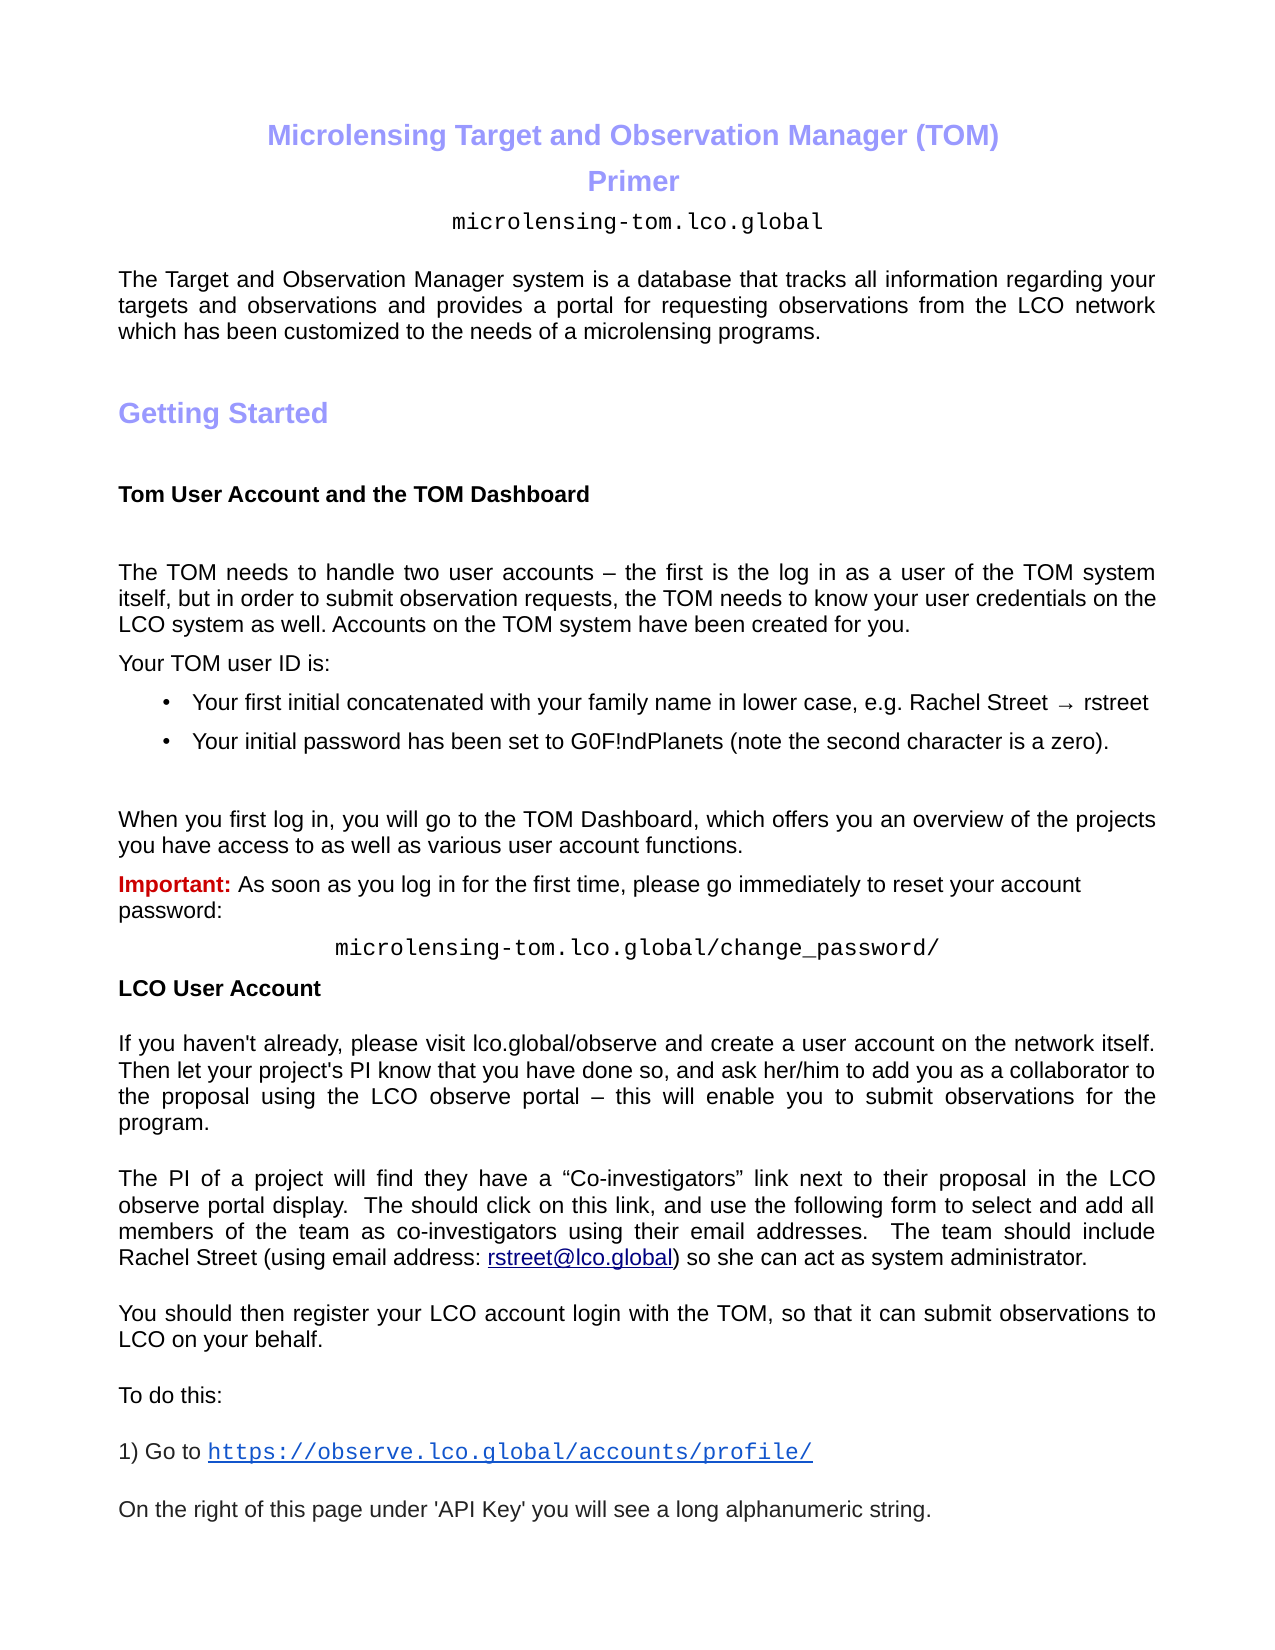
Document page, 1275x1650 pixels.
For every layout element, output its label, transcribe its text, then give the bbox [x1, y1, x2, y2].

text On the right of this page under 'API Key' you will see a long alphanumeric string. [118, 1496, 1157, 1522]
text Important: As soon as you log in for the first time, please go immediately to reset your account password: [118, 871, 1157, 923]
text If you haven't already, please visit lco.global/observe and create a user account on the network itself. Then let your project's PI know that you have done so, and ask her/him to add you as a collaborator to the proposal using the LCO observe portal – this will enable you to submit observations for the program. [118, 1030, 1157, 1136]
text Getting Started [118, 396, 1157, 429]
text Microlensing Target and Observation Manager (TOM) [118, 118, 1157, 152]
text microlensing-tom.lco.global [118, 210, 1157, 236]
text To do this: [118, 1382, 1157, 1409]
text Your TOM user ID is: [118, 650, 1157, 677]
text Tom User Account and the TOM Dashboard [118, 481, 1157, 507]
text Primer [118, 164, 1157, 198]
text 1) Go to https://observe.lco.global/accounts/profile/ [118, 1438, 1157, 1466]
text The PI of a project will find they have a “Co-investigators” link next to their proposal in the LCO observe portal display. The should click on this link, and use the following form to select and add all members of the team as co-investigators using their email addresses. The team should include Rachel Street (using email address: rstreet@lco.global) so she can act as system administrator. [118, 1165, 1157, 1271]
list Your first initial concatenated with your family name in lower case, e.g. Rachel Street → rstreet [162, 689, 1157, 715]
text You should then register your LCO account login with the TOM, so that it can submit observations to LCO on your behalf. [118, 1300, 1157, 1353]
text When you first log in, you will go to the TOM Dashboard, which offers you an overview of the projects you have access to as well as various user account functions. [118, 806, 1157, 858]
text LCO User Account [118, 974, 1157, 1001]
text microlensing-tom.lco.global/change_password/ [118, 936, 1157, 962]
text The Target and Observation Manager system is a database that tracks all information regarding your targets and observations and provides a portal for requesting observations from the LCO network which has been customized to the needs of a microlensing programs. [118, 266, 1157, 345]
list Your initial password has been set to G0F!ndPlanets (note the second character is a zero). [162, 728, 1157, 754]
text The TOM needs to handle two user accounts – the first is the log in as a user of the TOM system itself, but in order to submit observation requests, the TOM needs to know your user credentials on the LCO system as well. Accounts on the TOM system have been created for you. [118, 559, 1157, 638]
